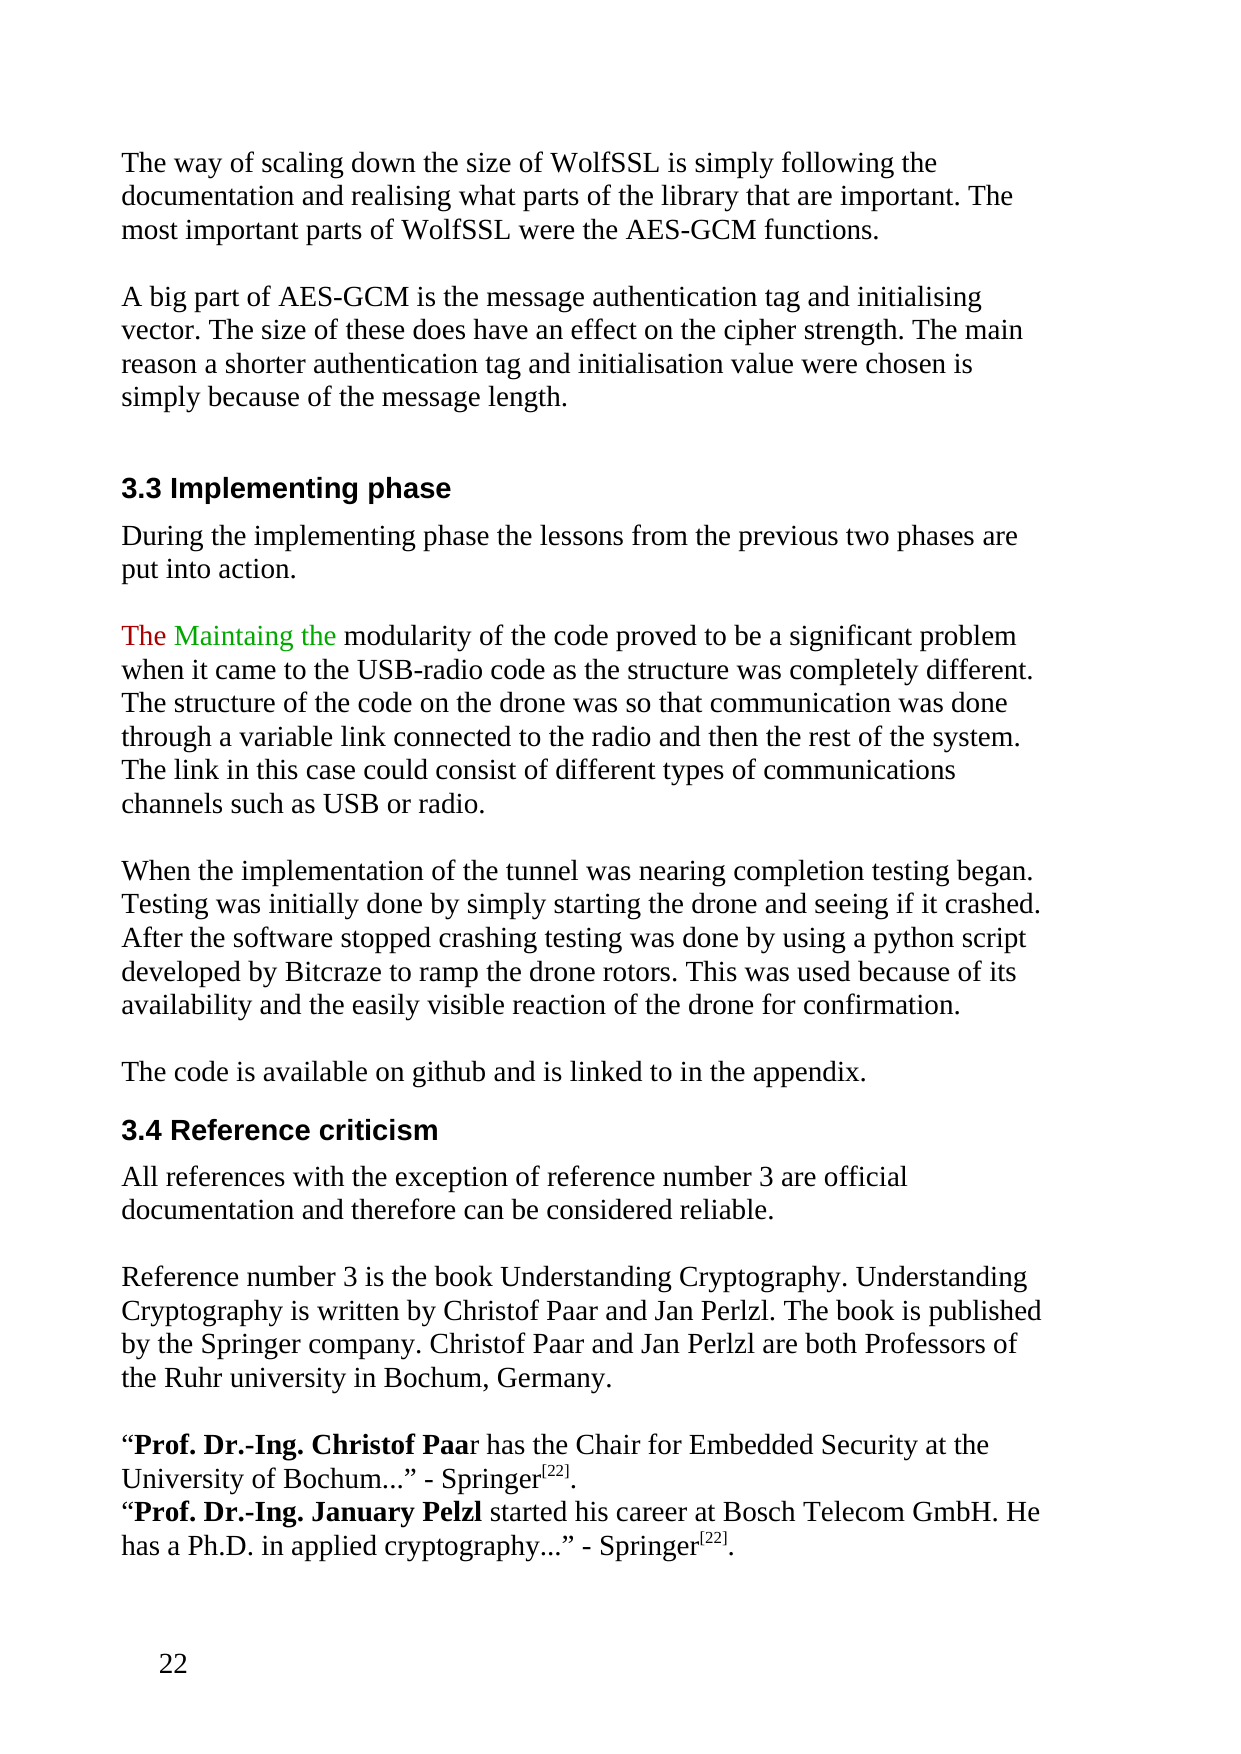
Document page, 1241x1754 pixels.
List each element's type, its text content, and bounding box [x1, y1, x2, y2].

text The way of scaling down the size of WolfSSL is simply following the documentation and realising what parts of the library that are important. The most important parts of WolfSSL were the AES-GCM functions. [121, 145, 1042, 245]
text “Prof. Dr.-Ing. January Pelzl started his career at Bosch Telecom GmbH. He has a Ph.D. in applied cryptography...” - Springer[22]. [121, 1494, 1042, 1561]
text Reference number 3 is the book Understanding Cryptography. Understanding Cryptography is written by Christof Paar and Jan Perlzl. The book is published by the Springer company. Christof Paar and Jan Perlzl are both Professors of the Ruhr university in Bochum, Germany. [121, 1259, 1042, 1394]
text The code is available on github and is linked to in the appendix. [121, 1054, 1042, 1088]
text During the implementing phase the lessons from the previous two phases are put into action. [121, 518, 1042, 585]
text All references with the exception of reference number 3 are official documentation and therefore can be considered reliable. [121, 1159, 1042, 1226]
subtitle Reference criticism [121, 1113, 1042, 1146]
subtitle Implementing phase [121, 472, 1042, 505]
text When the implementation of the tunnel was nearing completion testing began. Testing was initially done by simply starting the drone and seeing if it crashed. After the software stopped crashing testing was done by using a python script developed by Bitcraze to ramp the drone rotors. This was used because of its availability and the easily visible reaction of the drone for confirmation. [121, 853, 1042, 1021]
text “Prof. Dr.-Ing. Christof Paar has the Chair for Embedded Security at the University of Bochum...” - Springer[22]. [121, 1427, 1042, 1494]
text The Maintaing the modularity of the code proved to be a significant problem when it came to the USB-radio code as the structure was completely different. The structure of the code on the drone was so that communication was done through a variable link connected to the radio and then the rest of the system. The link in this case could consist of different types of communications channels such as USB or radio. [121, 618, 1042, 819]
text A big part of AES-GCM is the message authentication tag and initialising vector. The size of these does have an effect on the cipher strength. The main reason a shorter authentication tag and initialisation value were chosen is simply because of the message length. [121, 279, 1042, 413]
